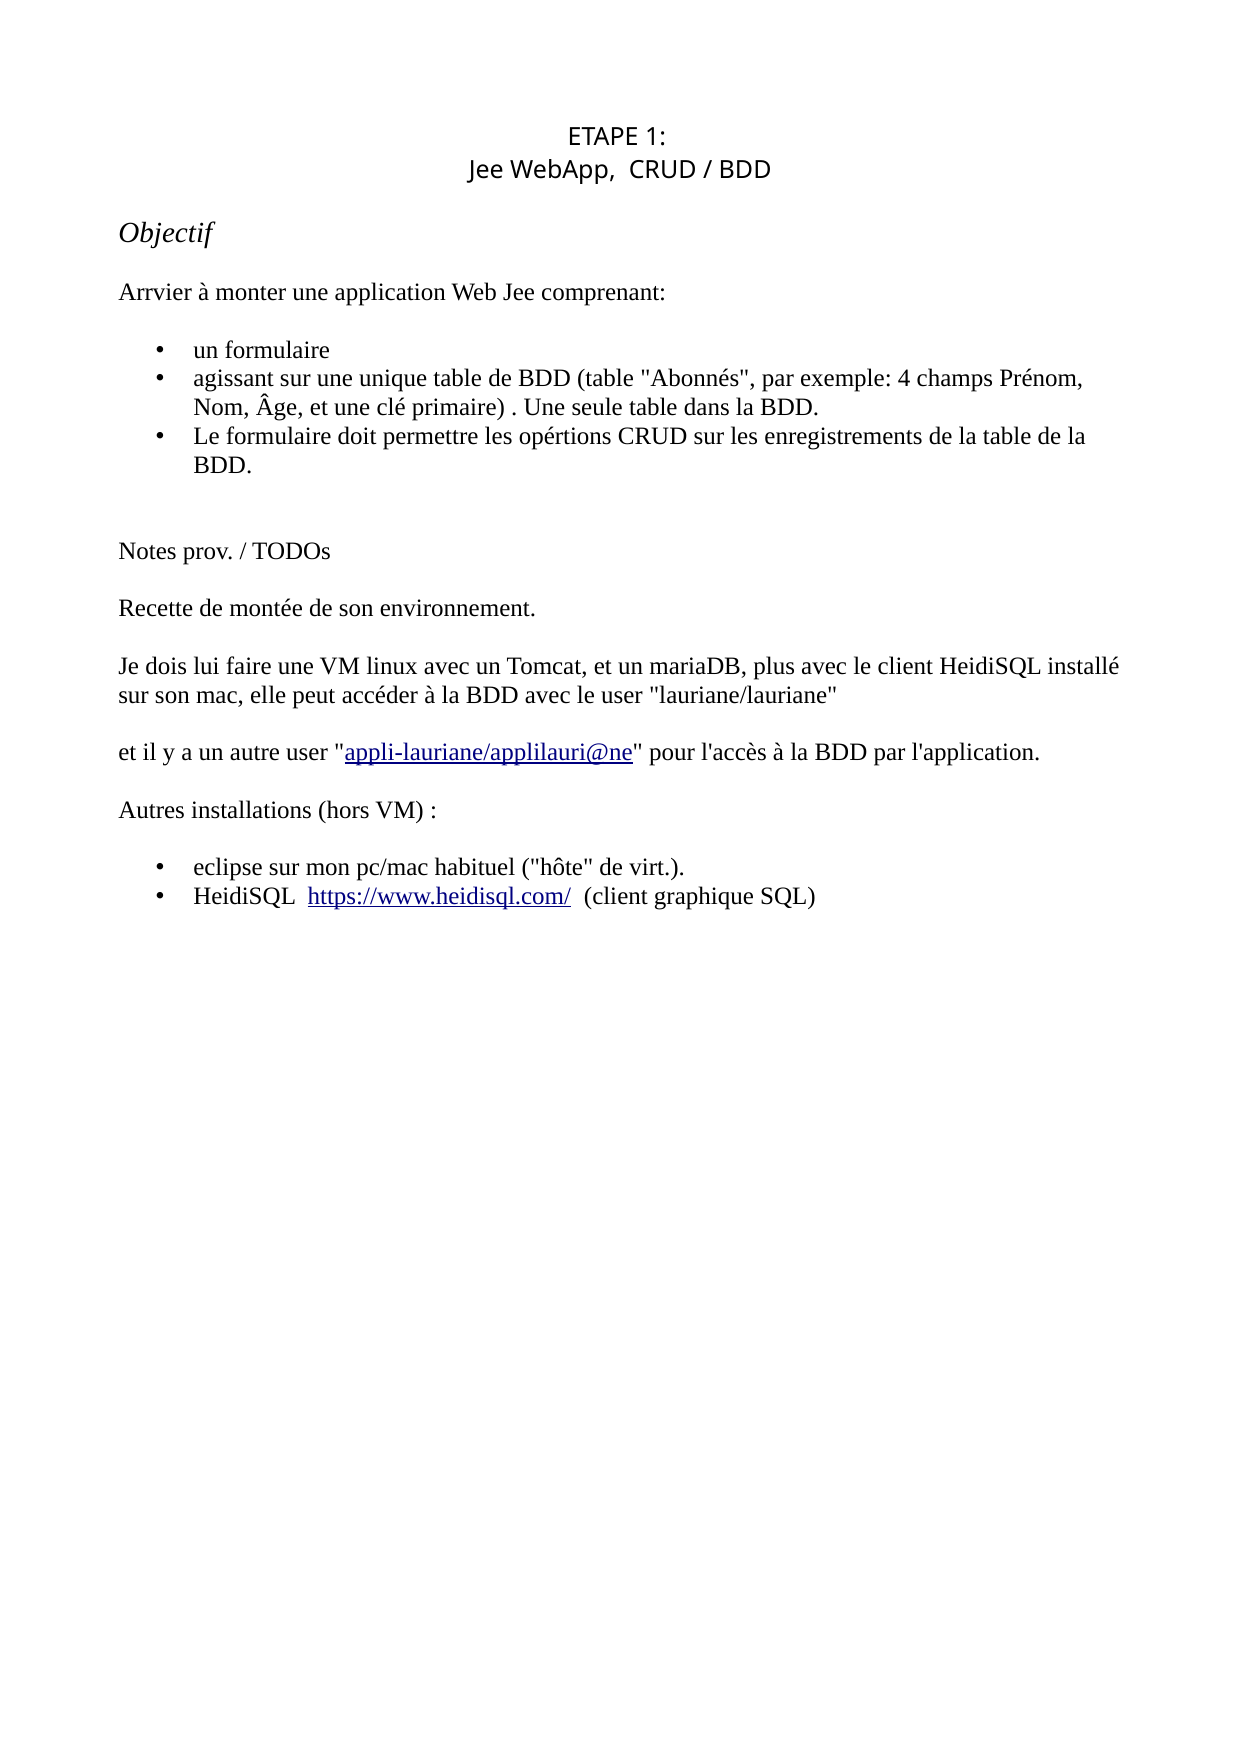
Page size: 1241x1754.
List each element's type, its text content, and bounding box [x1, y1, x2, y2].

text Objectif [118, 215, 1122, 248]
list agissant sur une unique table de BDD (table "Abonnés", par exemple: 4 champs Prénom, Nom, Âge, et une clé primaire) . Une seule table dans la BDD. [156, 363, 1122, 421]
list un formulaire [156, 335, 1122, 363]
text ETAPE 1: [118, 118, 1122, 152]
text Arrvier à monter une application Web Jee comprenant: [118, 277, 1122, 306]
text Jee WebApp, CRUD / BDD [118, 152, 1122, 186]
list HeidiSQL https://www.heidisql.com/ (client graphique SQL) [156, 881, 1122, 910]
text Recette de montée de son environnement. [118, 593, 1122, 622]
text Autres installations (hors VM) : [118, 795, 1122, 823]
list eclipse sur mon pc/mac habituel ("hôte" de virt.). [156, 852, 1122, 881]
text et il y a un autre user "appli-lauriane/applilauri@ne" pour l'accès à la BDD par l'application. [118, 737, 1122, 766]
list Le formulaire doit permettre les opértions CRUD sur les enregistrements de la table de la BDD. [156, 421, 1122, 478]
text Notes prov. / TODOs [118, 536, 1122, 565]
text Je dois lui faire une VM linux avec un Tomcat, et un mariaDB, plus avec le client HeidiSQL installé sur son mac, elle peut accéder à la BDD avec le user "lauriane/lauriane" [118, 651, 1122, 708]
